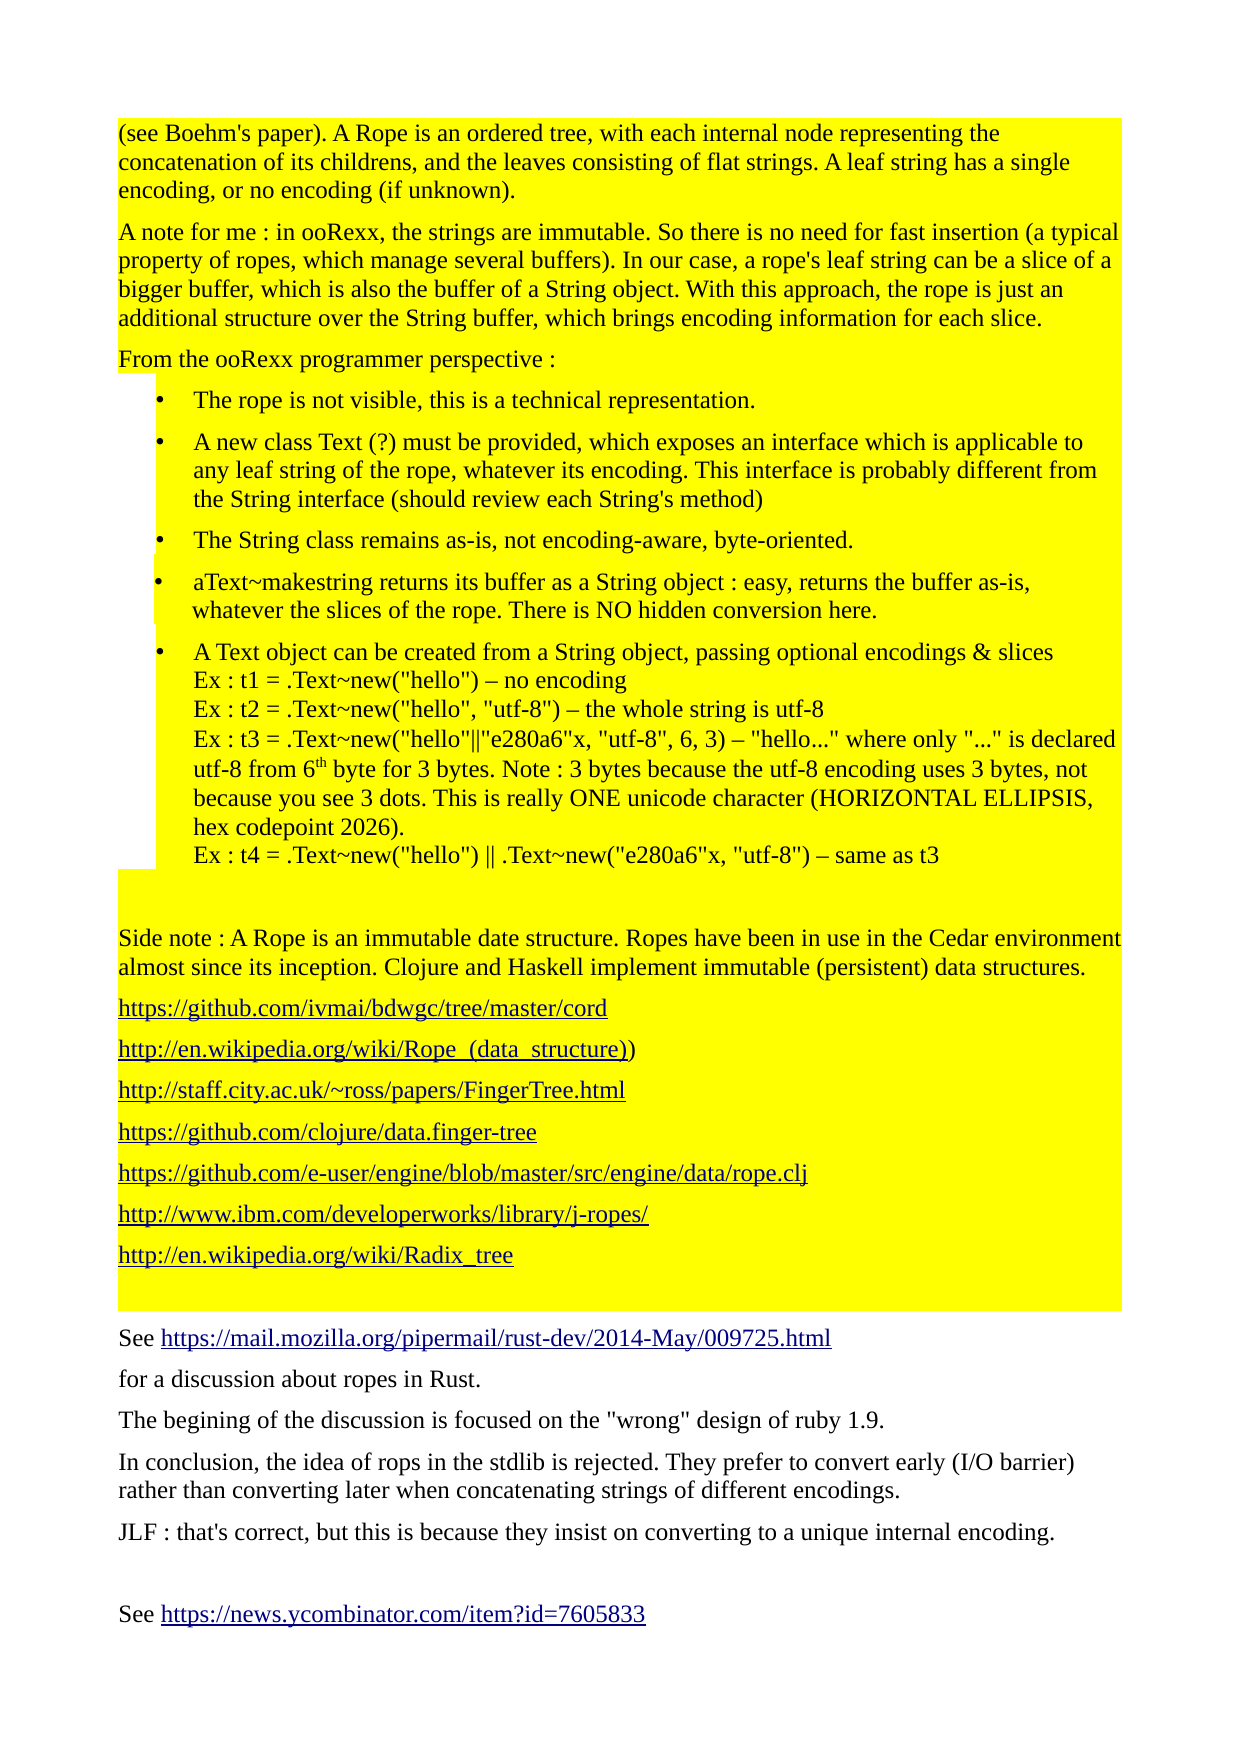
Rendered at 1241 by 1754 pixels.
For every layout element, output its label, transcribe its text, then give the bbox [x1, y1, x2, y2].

text JLF : that's correct, but this is because they insist on converting to a unique internal encoding. [118, 1517, 1122, 1546]
text https://github.com/ivmai/bdwgc/tree/master/cord [118, 993, 1122, 1022]
text From the ooRexx programmer perspective : [118, 344, 1122, 373]
text http://staff.city.ac.uk/~ross/papers/FingerTree.html [118, 1076, 1122, 1104]
text In conclusion, the idea of rops in the stdlib is rejected. They prefer to convert early (I/O barrier) rather than converting later when concatenating strings of different encodings. [118, 1447, 1122, 1504]
text http://en.wikipedia.org/wiki/Radix_tree [118, 1241, 1122, 1269]
text http://en.wikipedia.org/wiki/Rope_(data_structure)) [118, 1034, 1122, 1063]
text https://github.com/clojure/data.finger-tree [118, 1117, 1122, 1146]
list aText~makestring returns its buffer as a String object : easy, returns the buffer as-is, whatever the slices of the rope. There is NO hidden conversion here. [154, 567, 1122, 624]
text https://github.com/e-user/engine/blob/master/src/engine/data/rope.clj [118, 1158, 1122, 1187]
text A note for me : in ooRexx, the strings are immutable. So there is no need for fast insertion (a typical property of ropes, which manage several buffers). In our case, a rope's leaf string can be a slice of a bigger buffer, which is also the buffer of a String object. With this approach, the rope is just an additional structure over the String buffer, which brings encoding information for each slice. [118, 217, 1122, 332]
text (see Boehm's paper). A Rope is an ordered tree, with each internal node representing the concatenation of its childrens, and the leaves consisting of flat strings. A leaf string has a single encoding, or no encoding (if unknown). [118, 118, 1122, 204]
list The rope is not visible, this is a technical representation. [156, 386, 1122, 414]
text See https://mail.mozilla.org/pipermail/rust-dev/2014-May/009725.html [118, 1323, 1122, 1352]
text Side note : A Rope is an immutable date structure. Ropes have been in use in the Cedar environment almost since its inception. Clojure and Haskell implement immutable (persistent) data structures. [118, 923, 1122, 981]
list A new class Text (?) must be provided, which exposes an interface which is applicable to any leaf string of the rope, whatever its encoding. This interface is probably different from the String interface (should review each String's method) [156, 427, 1122, 513]
text See https://news.ycombinator.com/item?id=7605833 [118, 1599, 1122, 1628]
text http://www.ibm.com/developerworks/library/j-ropes/ [118, 1199, 1122, 1228]
text The begining of the discussion is focused on the "wrong" design of ruby 1.9. [118, 1406, 1122, 1434]
text for a discussion about ropes in Rust. [118, 1364, 1122, 1393]
list A Text object can be created from a String object, passing optional encodings & slices Ex : t1 = .Text~new("hello") – no encoding Ex : t2 = .Text~new("hello", "utf-8") – the whole string is utf-8 Ex : t3 = .Text~new("hello"||"e280a6"x, "utf-8", 6, 3) – "hello…" where only "…" is declared utf-8 from 6th byte for 3 bytes. Note : 3 bytes because the utf-8 encoding uses 3 bytes, not because you see 3 dots. This is really ONE unicode character (HORIZONTAL ELLIPSIS, hex codepoint 2026). Ex : t4 = .Text~new("hello") || .Text~new("e280a6"x, "utf-8") – same as t3 [156, 637, 1122, 869]
list The String class remains as-is, not encoding-aware, byte-oriented. [156, 526, 1122, 554]
